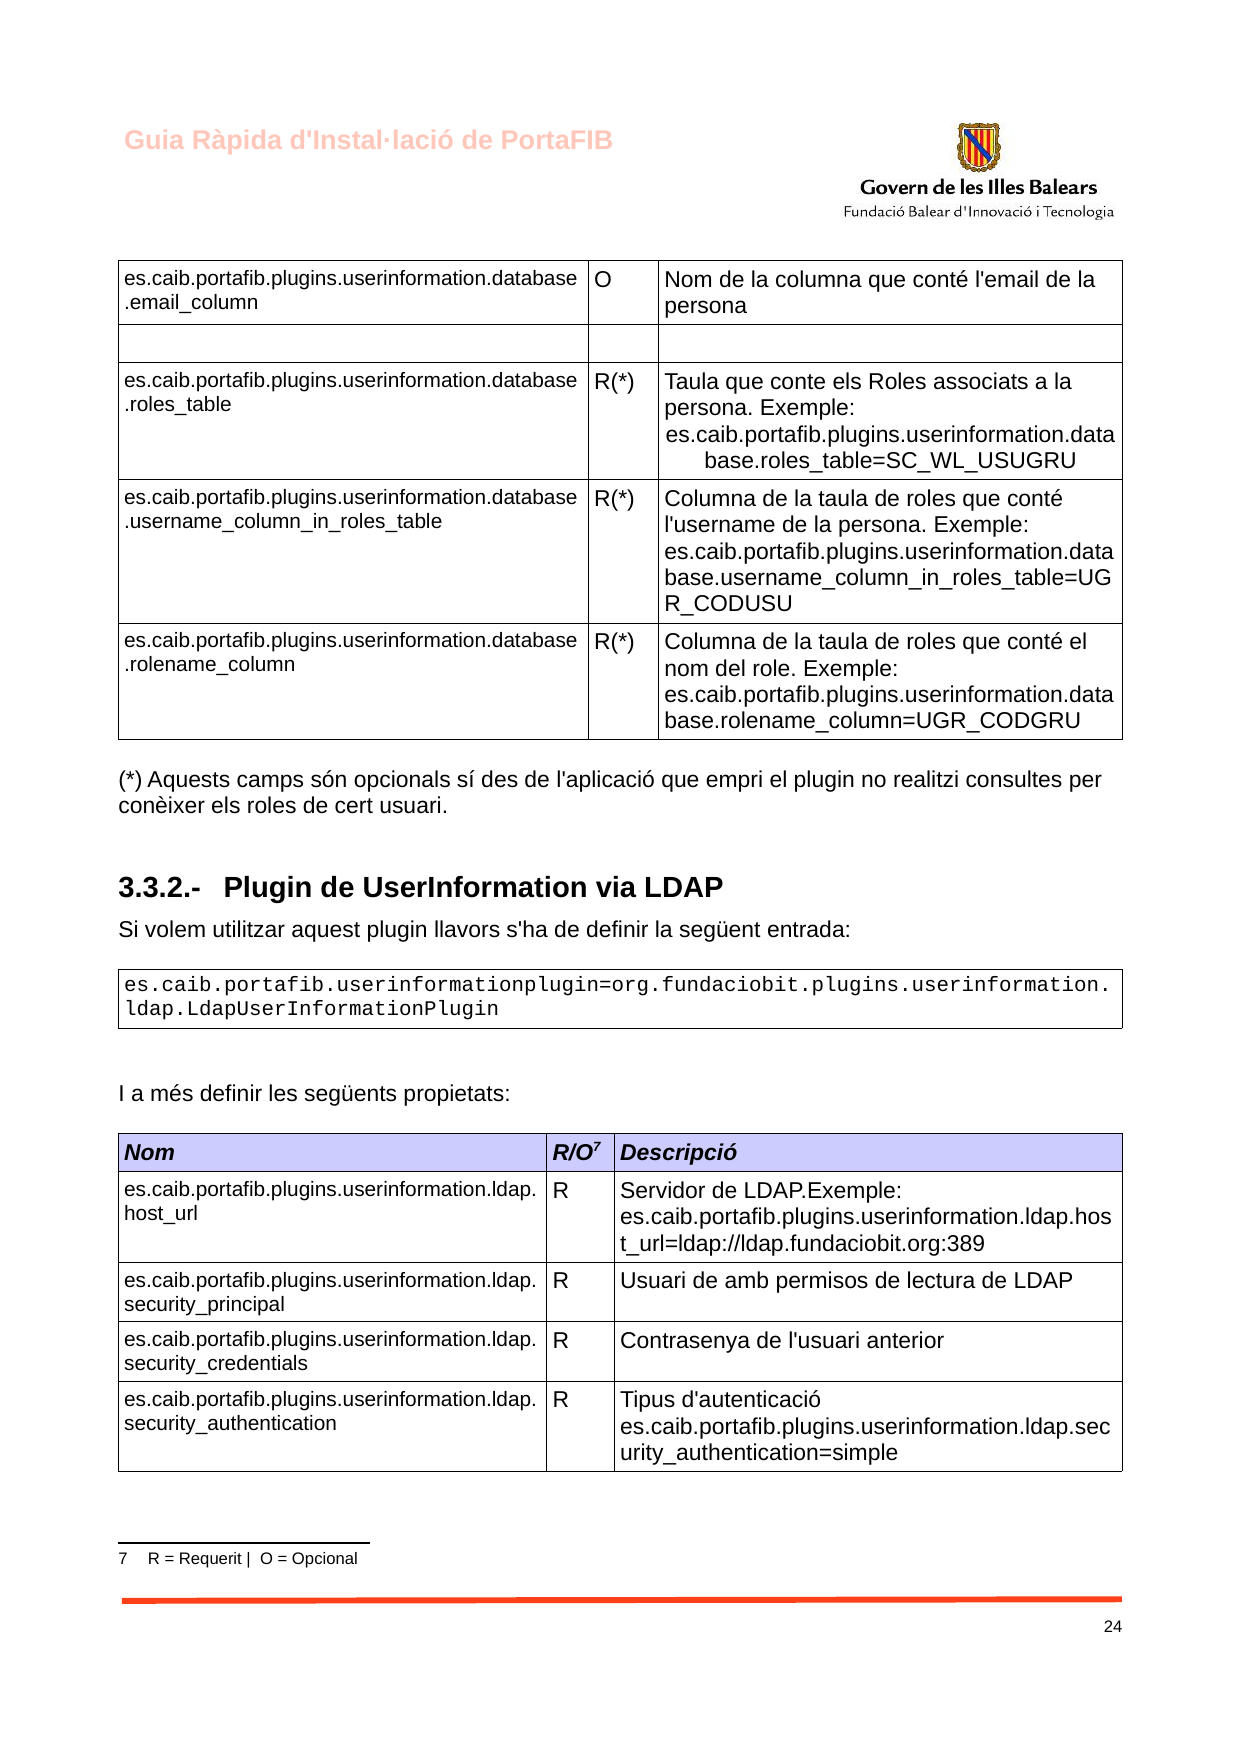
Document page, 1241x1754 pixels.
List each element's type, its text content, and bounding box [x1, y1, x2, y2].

table_header R/O [547, 1134, 614, 1171]
table_cell [659, 325, 1122, 362]
table_cell es.caib.portafib.plugins.userinformation.ldap.host_url [119, 1172, 546, 1262]
table_cell R(*) [589, 624, 658, 739]
table_cell es.caib.portafib.plugins.userinformation.database.roles_table [119, 363, 588, 479]
table_cell es.caib.portafib.plugins.userinformation.ldap.security_principal [119, 1263, 546, 1321]
table_cell es.caib.portafib.plugins.userinformation.database.email_column [119, 261, 588, 324]
table_cell es.caib.portafib.plugins.userinformation.ldap.security_credentials [119, 1322, 546, 1381]
table_cell [589, 325, 658, 362]
table_cell es.caib.portafib.plugins.userinformation.database.rolename_column [119, 624, 588, 739]
table_header es.caib.portafib.userinformationplugin=org.fundaciobit.plugins.userinformation.ldap.LdapUserInformationPlugin [119, 970, 1122, 1027]
table_cell [119, 325, 588, 362]
table_cell Servidor de LDAP.Exemple: es.caib.portafib.plugins.userinformation.ldap.host_url=ldap://ldap.fundaciobit.org:389 [615, 1172, 1122, 1262]
table_cell Contrasenya de l'usuari anterior [615, 1322, 1122, 1381]
text Si volem utilitzar aquest plugin llavors s'ha de definir la següent entrada: [118, 916, 1122, 942]
table_cell R(*) [589, 480, 658, 622]
table_cell R [547, 1172, 614, 1262]
table_cell R [547, 1322, 614, 1381]
table_cell O [589, 261, 658, 324]
picture [840, 123, 1117, 220]
table_cell Taula que conte els Roles associats a la persona. Exemple: es.caib.portafib.plugins.userinformation.database.roles_table=SC_WL_USUGRU [659, 363, 1122, 479]
text (*) Aquests camps són opcionals sí des de l'aplicació que empri el plugin no realitzi consultes per conèixer els roles de cert usuari. [118, 766, 1122, 818]
table_cell Columna de la taula de roles que conté el nom del role. Exemple: es.caib.portafib.plugins.userinformation.database.rolename_column=UGR_CODGRU [659, 624, 1122, 739]
subtitle Plugin de UserInformation via LDAP [118, 870, 1122, 903]
table_cell Columna de la taula de roles que conté l'username de la persona. Exemple: es.caib.portafib.plugins.userinformation.database.username_column_in_roles_table=UGR_CODUSU [659, 480, 1122, 622]
table_cell R(*) [589, 363, 658, 479]
table_cell R [547, 1382, 614, 1471]
table_cell es.caib.portafib.plugins.userinformation.ldap.security_authentication [119, 1382, 546, 1471]
table_cell Tipus d'autenticació es.caib.portafib.plugins.userinformation.ldap.security_authentication=simple [615, 1382, 1122, 1471]
text I a més definir les següents propietats: [118, 1080, 1122, 1107]
table_cell es.caib.portafib.plugins.userinformation.database.username_column_in_roles_table [119, 480, 588, 622]
table_header Descripció [615, 1134, 1122, 1171]
table_header Nom [119, 1134, 546, 1171]
table_cell Nom de la columna que conté l'email de la persona [659, 261, 1122, 324]
table_cell Usuari de amb permisos de lectura de LDAP [615, 1263, 1122, 1321]
table_cell R [547, 1263, 614, 1321]
